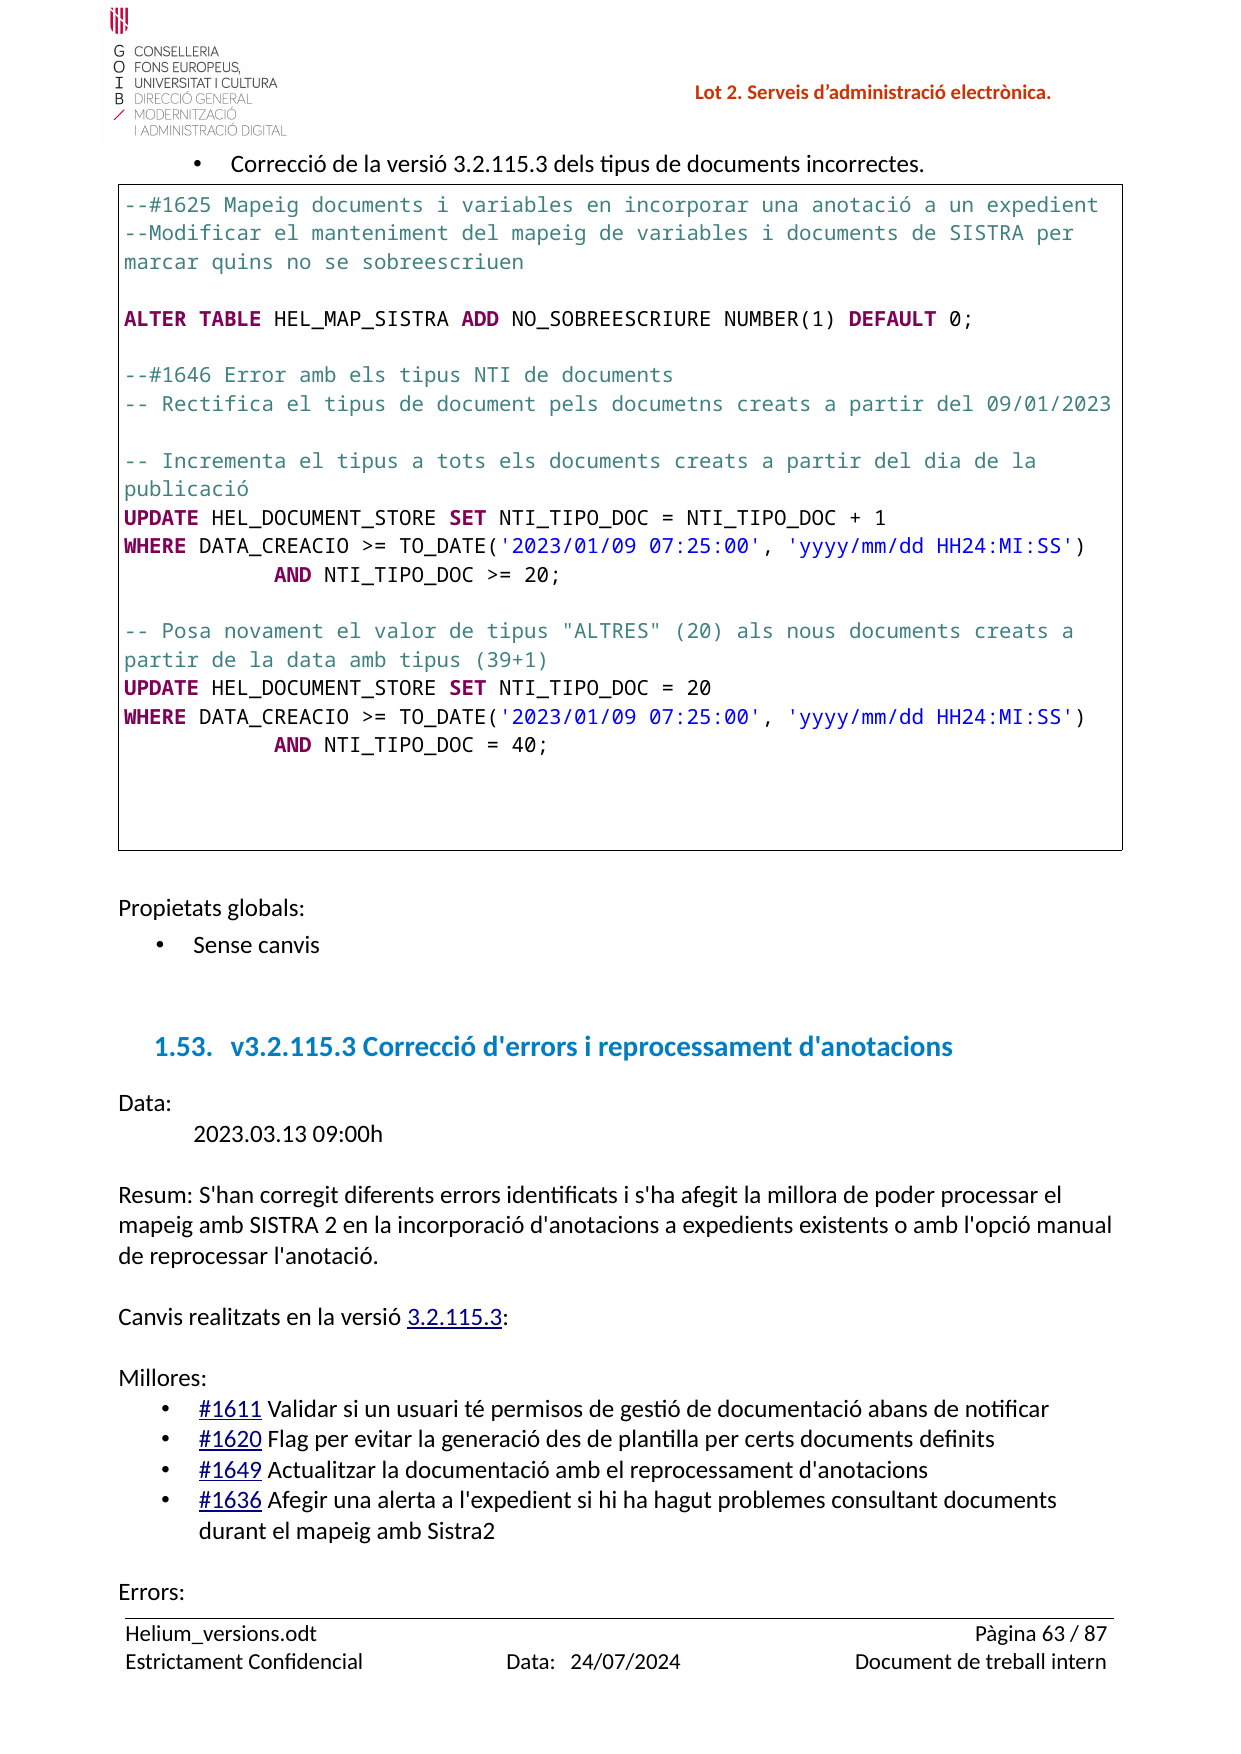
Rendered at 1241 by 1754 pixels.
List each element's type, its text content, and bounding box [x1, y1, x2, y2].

text Errors: [118, 1576, 1122, 1606]
list Correcció de la versió 3.2.115.3 dels tipus de documents incorrectes. [193, 148, 1122, 178]
text Millores: [118, 1362, 1122, 1393]
picture [100, 0, 297, 144]
text Canvis realitzats en la versió 3.2.115.3: [118, 1301, 1122, 1332]
text Propietats globals: [118, 892, 1122, 923]
text Data: [118, 1087, 1122, 1118]
text 2023.03.13 09:00h [118, 1118, 1122, 1148]
list #1611 Validar si un usuari té permisos de gestió de documentació abans de notificar [161, 1393, 1122, 1423]
list #1649 Actualitzar la documentació amb el reprocessament d'anotacions [161, 1454, 1122, 1484]
list #1620 Flag per evitar la generació des de plantilla per certs documents definits [161, 1423, 1122, 1454]
subtitle v3.2.115.3 Correcció d'errors i reprocessament d'anotacions [153, 1028, 1122, 1064]
list #1636 Afegir una alerta a l'expedient si hi ha hagut problemes consultant documents durant el mapeig amb Sistra2 [161, 1484, 1122, 1545]
table_header --#1625 Mapeig documents i variables en incorporar una anotació a un expedient --Modificar el manteniment del mapeig de variables i documents de SISTRA per marcar quins no se sobreescriuen ALTER TABLE HEL_MAP_SISTRA ADD NO_SOBREESCRIURE NUMBER(1) DEFAULT 0; --#1646 Error amb els tipus NTI de documents -- Rectifica el tipus de document pels documetns creats a partir del 09/01/2023 -- Incrementa el tipus a tots els documents creats a partir del dia de la publicació UPDATE HEL_DOCUMENT_STORE SET NTI_TIPO_DOC = NTI_TIPO_DOC + 1 WHERE DATA_CREACIO >= TO_DATE('2023/01/09 07:25:00', 'yyyy/mm/dd HH24:MI:SS') AND NTI_TIPO_DOC >= 20; -- Posa novament el valor de tipus "ALTRES" (20) als nous documents creats a partir de la data amb tipus (39+1) UPDATE HEL_DOCUMENT_STORE SET NTI_TIPO_DOC = 20 WHERE DATA_CREACIO >= TO_DATE('2023/01/09 07:25:00', 'yyyy/mm/dd HH24:MI:SS') AND NTI_TIPO_DOC = 40; [119, 185, 1122, 850]
list Sense canvis [156, 929, 1122, 959]
text Resum: S'han corregit diferents errors identificats i s'ha afegit la millora de poder processar el mapeig amb SISTRA 2 en la incorporació d'anotacions a expedients existents o amb l'opció manual de reprocessar l'anotació. [118, 1179, 1122, 1271]
